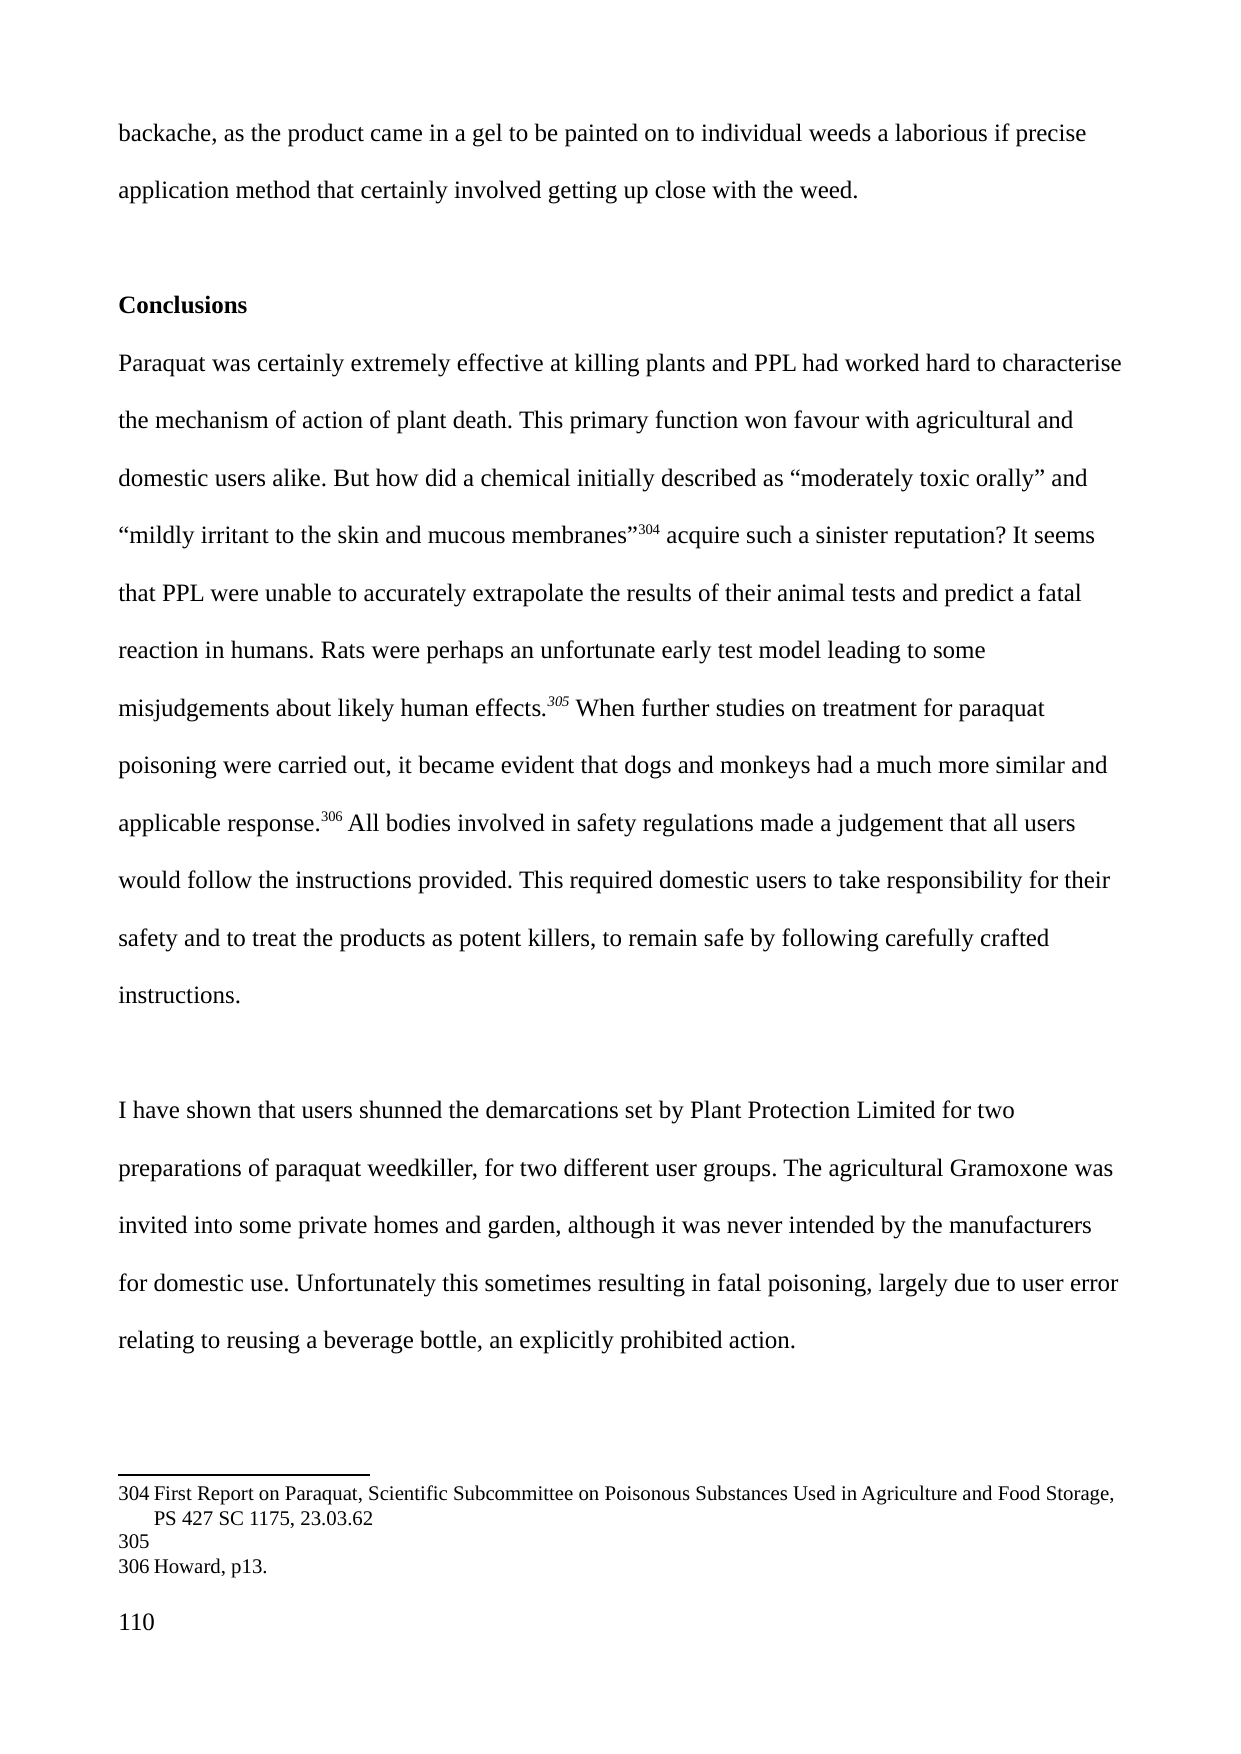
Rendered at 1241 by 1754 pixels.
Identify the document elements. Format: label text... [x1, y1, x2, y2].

text Paraquat was certainly extremely effective at killing plants and PPL had worked hard to characterise the mechanism of action of plant death. This primary function won favour with agricultural and domestic users alike. But how did a chemical initially described as “moderately toxic orally” and “mildly irritant to the skin and mucous membranes” acquire such a sinister reputation? It seems that PPL were unable to accurately extrapolate the results of their animal tests and predict a fatal reaction in humans. Rats were perhaps an unfortunate early test model leading to some misjudgements about likely human effects. When further studies on treatment for paraquat poisoning were carried out, it became evident that dogs and monkeys had a much more similar and applicable response. All bodies involved in safety regulations made a judgement that all users would follow the instructions provided. This required domestic users to take responsibility for their safety and to treat the products as potent killers, to remain safe by following carefully crafted instructions. [118, 348, 1122, 1009]
text backache, as the product came in a gel to be painted on to individual weeds a laborious if precise application method that certainly involved getting up close with the weed. [118, 118, 1122, 204]
text Conclusions [118, 291, 1122, 319]
text First Report on Paraquat, Scientific Subcommittee on Poisonous Substances Used in Agriculture and Food Storage, PS 427 SC 1175, 23.03.62 [118, 1481, 1122, 1529]
text Howard, p13. [118, 1553, 1122, 1578]
text I have shown that users shunned the demarcations set by Plant Protection Limited for two preparations of paraquat weedkiller, for two different user groups. The agricultural Gramoxone was invited into some private homes and garden, although it was never intended by the manufacturers for domestic use. Unfortunately this sometimes resulting in fatal poisoning, largely due to user error relating to reusing a beverage bottle, an explicitly prohibited action. [118, 1096, 1122, 1354]
